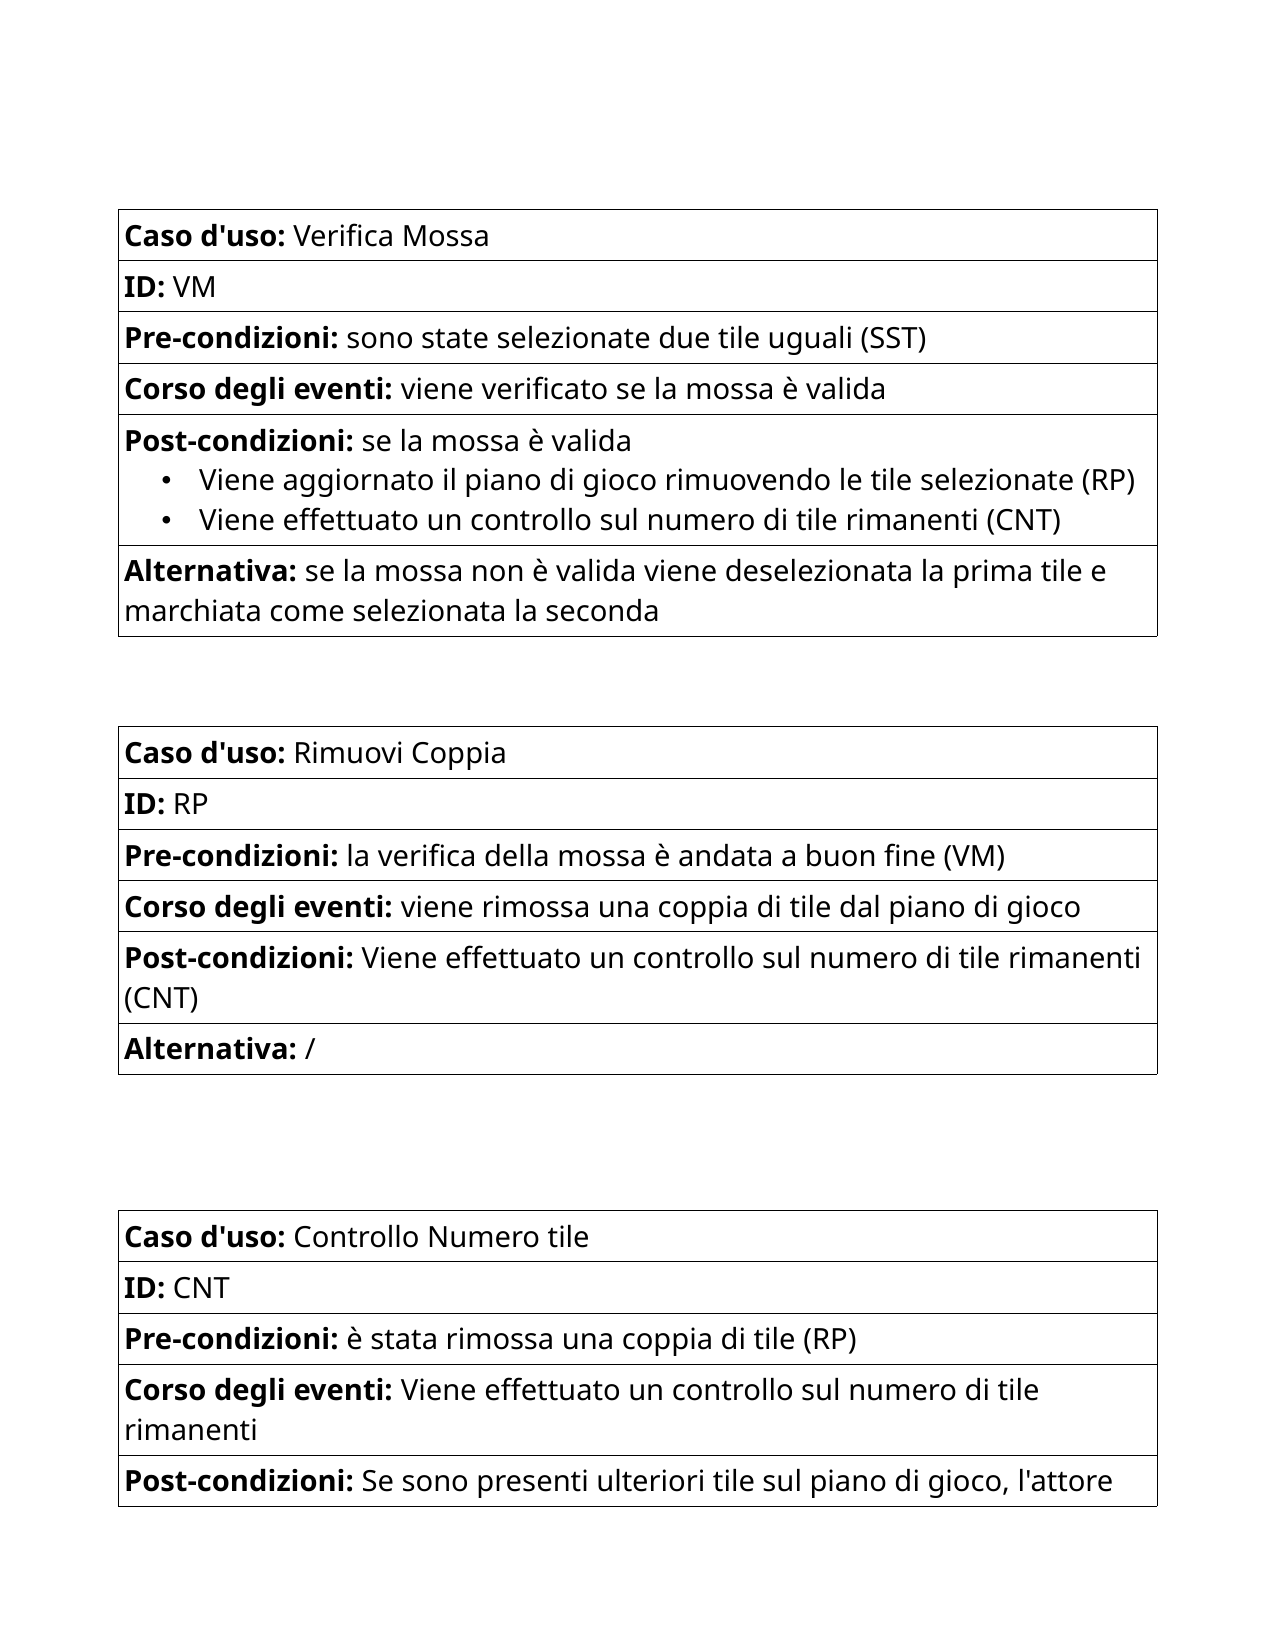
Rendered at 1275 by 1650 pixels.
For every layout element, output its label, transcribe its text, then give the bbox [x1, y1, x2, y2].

table_cell Post-condizioni: se la mossa è valida Viene aggiornato il piano di gioco rimuovendo le tile selezionate (RP) Viene effettuato un controllo sul numero di tile rimanenti (CNT) [119, 415, 1157, 544]
table_cell ID: VM [119, 261, 1157, 311]
table_cell ID: CNT [119, 1262, 1157, 1312]
table_cell ID: RP [119, 779, 1157, 829]
table_cell Pre-condizioni: la verifica della mossa è andata a buon fine (VM) [119, 830, 1157, 880]
table_cell Corso degli eventi: viene verificato se la mossa è valida [119, 364, 1157, 414]
table_cell Pre-condizioni: sono state selezionate due tile uguali (SST) [119, 312, 1157, 363]
table_cell Post-condizioni: Viene effettuato un controllo sul numero di tile rimanenti (CNT) [119, 932, 1157, 1022]
table_header Caso d'uso: Rimuovi Coppia [119, 727, 1157, 778]
table_cell Post-condizioni: Se sono presenti ulteriori tile sul piano di gioco, l'attore [119, 1456, 1157, 1506]
table_cell Corso degli eventi: viene rimossa una coppia di tile dal piano di gioco [119, 881, 1157, 931]
table_cell Corso degli eventi: Viene effettuato un controllo sul numero di tile rimanenti [119, 1365, 1157, 1455]
table_header Caso d'uso: Verifica Mossa [119, 210, 1157, 260]
table_cell Alternativa: se la mossa non è valida viene deselezionata la prima tile e marchiata come selezionata la seconda [119, 546, 1157, 636]
table_cell Alternativa: / [119, 1024, 1157, 1074]
table_cell Pre-condizioni: è stata rimossa una coppia di tile (RP) [119, 1314, 1157, 1364]
table_header Caso d'uso: Controllo Numero tile [119, 1211, 1157, 1261]
